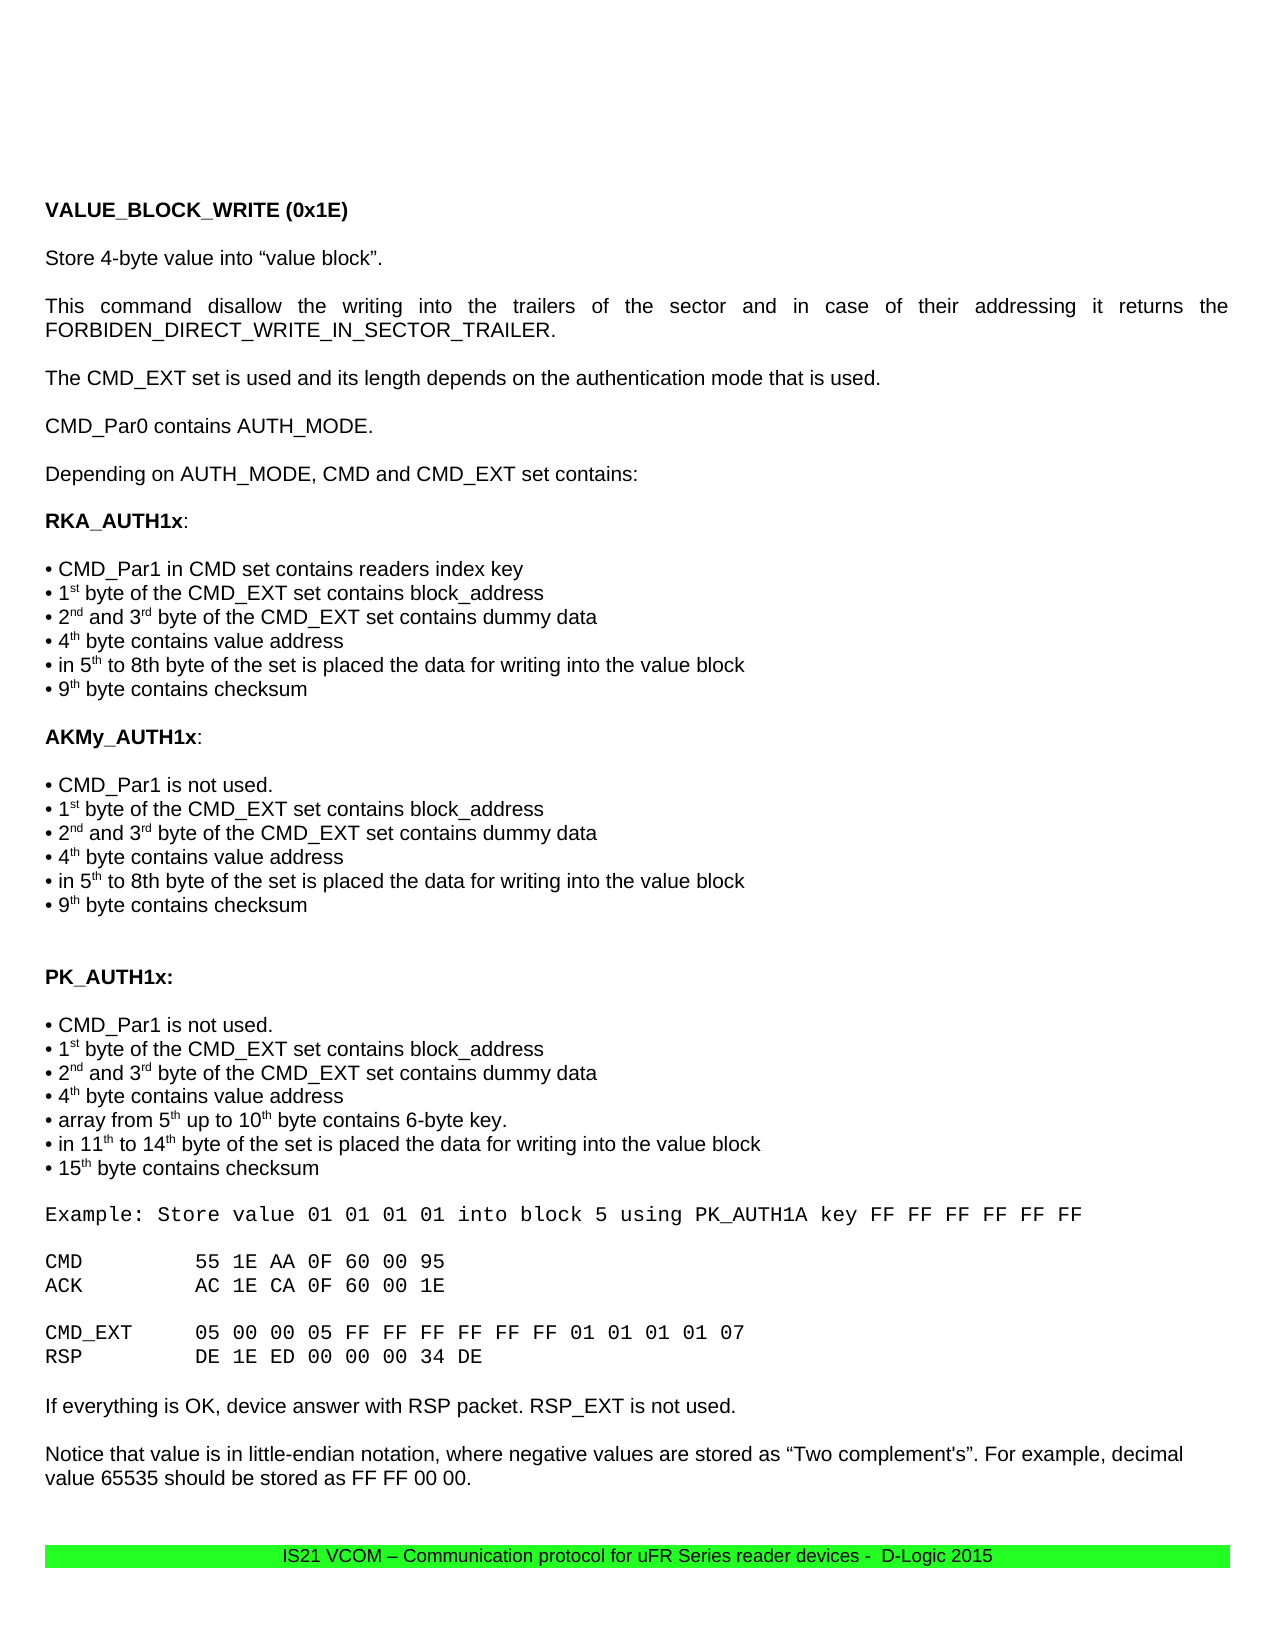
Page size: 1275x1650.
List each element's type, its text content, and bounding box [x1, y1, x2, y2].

text • in 11th to 14th byte of the set is placed the data for writing into the value block [45, 1132, 1230, 1156]
text • 4th byte contains value address [45, 845, 1230, 869]
text RKA_AUTH1x: [45, 509, 1230, 533]
text CMD_EXT 05 00 00 05 FF FF FF FF FF FF 01 01 01 01 07 [45, 1322, 1230, 1346]
text • 9th byte contains checksum [45, 677, 1230, 701]
text PK_AUTH1x: [45, 964, 1230, 988]
text • 2nd and 3rd byte of the CMD_EXT set contains dummy data [45, 1060, 1230, 1084]
text • in 5th to 8th byte of the set is placed the data for writing into the value block [45, 653, 1230, 677]
text • 2nd and 3rd byte of the CMD_EXT set contains dummy data [45, 605, 1230, 629]
text Store 4-byte value into “value block”. [45, 246, 1230, 270]
text • 15th byte contains checksum [45, 1156, 1230, 1180]
text • array from 5th up to 10th byte contains 6-byte key. [45, 1108, 1230, 1132]
text • in 5th to 8th byte of the set is placed the data for writing into the value block [45, 869, 1230, 893]
text Notice that value is in little-endian notation, where negative values are stored as “Two complement's”. For example, decimal value 65535 should be stored as FF FF 00 00. [45, 1442, 1230, 1489]
text AKMy_AUTH1x: [45, 725, 1230, 749]
text RSP DE 1E ED 00 00 00 34 DE [45, 1346, 1230, 1370]
text • 1st byte of the CMD_EXT set contains block_address [45, 797, 1230, 821]
text CMD 55 1E AA 0F 60 00 95 [45, 1251, 1230, 1275]
text If everything is OK, device answer with RSP packet. RSP_EXT is not used. [45, 1394, 1230, 1418]
text CMD_Par0 contains AUTH_MODE. [45, 413, 1230, 437]
text This command disallow the writing into the trailers of the sector and in case of their addressing it returns the FORBIDEN_DIRECT_WRITE_IN_SECTOR_TRAILER. [45, 294, 1230, 342]
text • 4th byte contains value address [45, 1084, 1230, 1108]
text • 2nd and 3rd byte of the CMD_EXT set contains dummy data [45, 821, 1230, 845]
text • CMD_Par1 in CMD set contains readers index key [45, 557, 1230, 581]
text • 4th byte contains value address [45, 629, 1230, 653]
text ACK AC 1E CA 0F 60 00 1E [45, 1275, 1230, 1299]
text Example: Store value 01 01 01 01 into block 5 using PK_AUTH1A key FF FF FF FF FF FF [45, 1204, 1230, 1228]
text The CMD_EXT set is used and its length depends on the authentication mode that is used. [45, 366, 1230, 389]
text VALUE_BLOCK_WRITE (0x1E) [45, 198, 1230, 222]
text • 1st byte of the CMD_EXT set contains block_address [45, 581, 1230, 605]
text • CMD_Par1 is not used. [45, 1012, 1230, 1036]
text • 1st byte of the CMD_EXT set contains block_address [45, 1036, 1230, 1060]
text • 9th byte contains checksum [45, 893, 1230, 917]
text Depending on AUTH_MODE, CMD and CMD_EXT set contains: [45, 461, 1230, 485]
text • CMD_Par1 is not used. [45, 773, 1230, 797]
